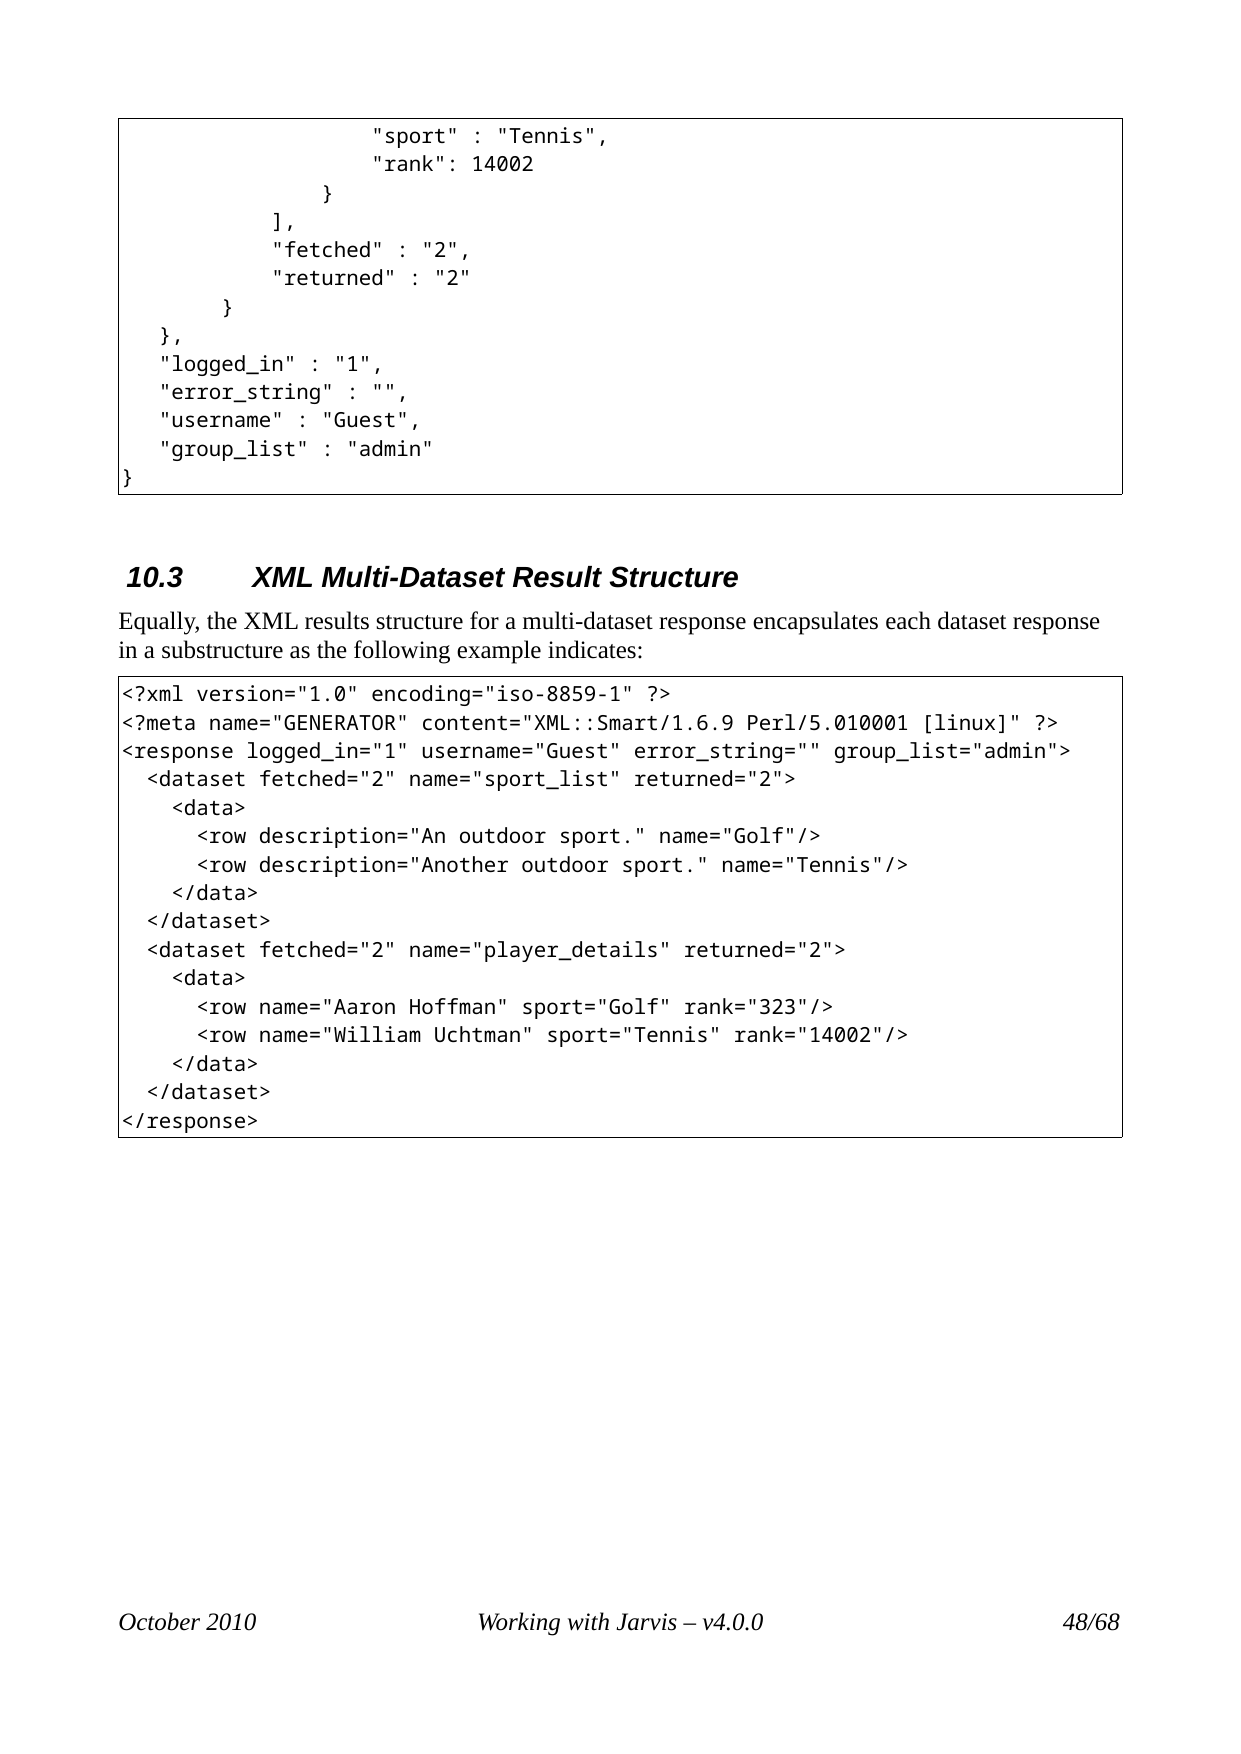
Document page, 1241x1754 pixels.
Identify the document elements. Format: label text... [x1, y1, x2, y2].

text <dataset fetched="2" name="player_details" returned="2"> [119, 932, 1122, 961]
text "rank": 14002 [119, 147, 1122, 175]
subtitle XML Multi-Dataset Result Structure [118, 560, 1122, 594]
text </data> [119, 1046, 1122, 1074]
text <?xml version="1.0" encoding="iso-8859-1" ?> [119, 677, 1122, 704]
text <data> [119, 790, 1122, 818]
text <?meta name="GENERATOR" content="XML::Smart/1.6.9 Perl/5.010001 [linux]" ?> [119, 704, 1122, 733]
text <row name="William Uchtman" sport="Tennis" rank="14002"/> [119, 1017, 1122, 1046]
text <row description="Another outdoor sport." name="Tennis"/> [119, 847, 1122, 875]
text "logged_in" : "1", [119, 346, 1122, 374]
text </response> [119, 1103, 1122, 1137]
text </dataset> [119, 904, 1122, 932]
text } [119, 175, 1122, 203]
text } [119, 289, 1122, 317]
text "fetched" : "2", [119, 232, 1122, 260]
text <row name="Aaron Hoffman" sport="Golf" rank="323"/> [119, 989, 1122, 1017]
text }, [119, 317, 1122, 346]
text } [119, 459, 1122, 494]
text <row description="An outdoor sport." name="Golf"/> [119, 818, 1122, 847]
text "group_list" : "admin" [119, 431, 1122, 459]
text Equally, the XML results structure for a multi-dataset response encapsulates each dataset response in a substructure as the following example indicates: [118, 606, 1122, 664]
text "sport" : "Tennis", [119, 119, 1122, 147]
text <dataset fetched="2" name="sport_list" returned="2"> [119, 761, 1122, 790]
text </dataset> [119, 1074, 1122, 1103]
text "returned" : "2" [119, 260, 1122, 289]
text <data> [119, 961, 1122, 989]
text "error_string" : "", [119, 374, 1122, 402]
text </data> [119, 875, 1122, 904]
text ], [119, 203, 1122, 232]
text "username" : "Guest", [119, 402, 1122, 431]
text <response logged_in="1" username="Guest" error_string="" group_list="admin"> [119, 733, 1122, 761]
